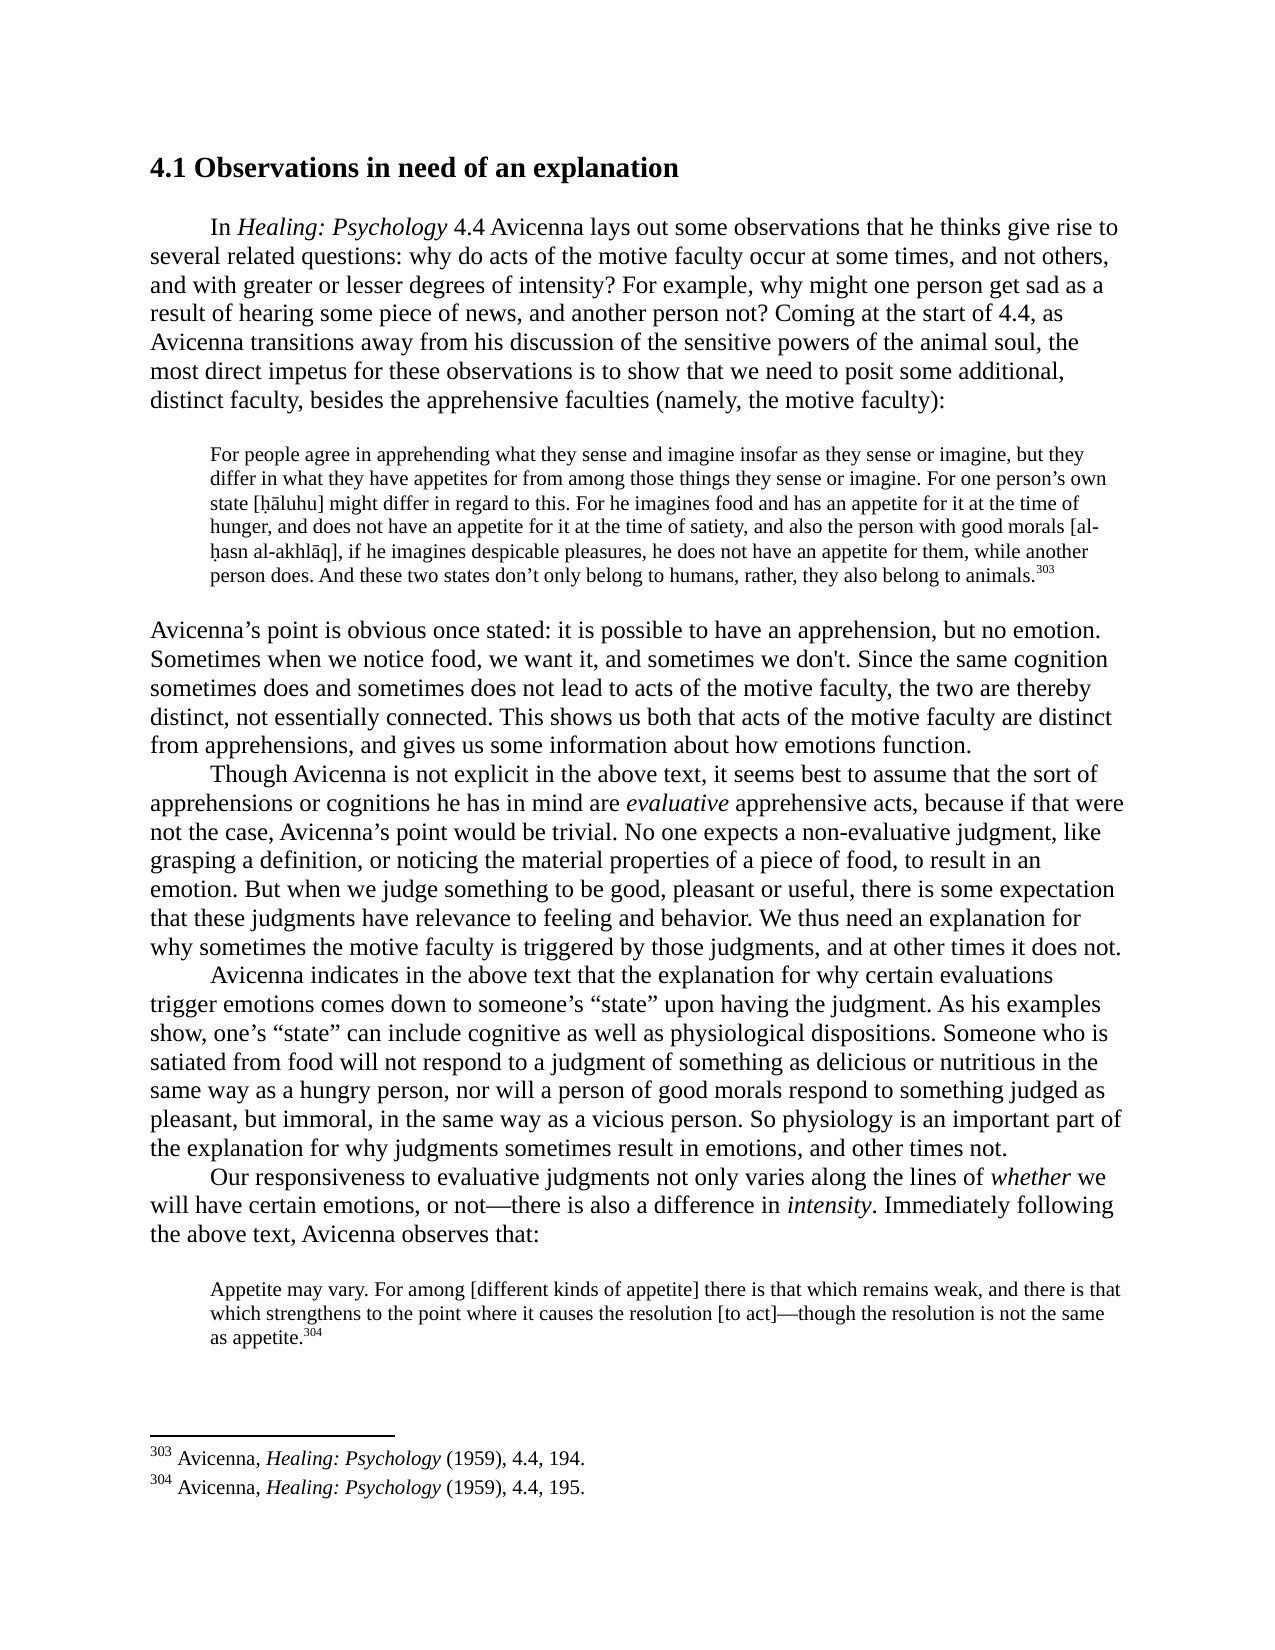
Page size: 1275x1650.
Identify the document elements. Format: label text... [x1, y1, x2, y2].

text For people agree in apprehending what they sense and imagine insofar as they sense or imagine, but they differ in what they have appetites for from among those things they sense or imagine. For one person’s own state [ḥāluhu] might differ in regard to this. For he imagines food and has an appetite for it at the time of hunger, and does not have an appetite for it at the time of satiety, and also the person with good morals [al-ḥasn al-akhlāq], if he imagines despicable pleasures, he does not have an appetite for them, while another person does. And these two states don’t only belong to humans, rather, they also belong to animals. [210, 442, 1125, 587]
text Avicenna’s point is obvious once stated: it is possible to have an apprehension, but no emotion. Sometimes when we notice food, we want it, and sometimes we don't. Since the same cognition sometimes does and sometimes does not lead to acts of the motive faculty, the two are thereby distinct, not essentially connected. This shows us both that acts of the motive faculty are distinct from apprehensions, and gives us some information about how emotions function. [150, 615, 1125, 759]
subtitle 4.1 Observations in need of an explanation [150, 150, 1125, 183]
text Avicenna indicates in the above text that the explanation for why certain evaluations trigger emotions comes down to someone’s “state” upon having the judgment. As his examples show, one’s “state” can include cognitive as well as physiological dispositions. Someone who is satiated from food will not respond to a judgment of something as delicious or nutritious in the same way as a hungry person, nor will a person of good morals respond to something judged as pleasant, but immoral, in the same way as a vicious person. So physiology is an important part of the explanation for why judgments sometimes result in emotions, and other times not. [150, 960, 1125, 1162]
text Appetite may vary. For among [different kinds of appetite] there is that which remains weak, and there is that which strengthens to the point where it causes the resolution [to act]—though the resolution is not the same as appetite. [210, 1277, 1125, 1349]
text Avicenna, Healing: Psychology (1959), 4.4, 195. [150, 1471, 1125, 1500]
text In Healing: Psychology 4.4 Avicenna lays out some observations that he thinks give rise to several related questions: why do acts of the motive faculty occur at some times, and not others, and with greater or lesser degrees of intensity? For example, why might one person get sad as a result of hearing some piece of news, and another person not? Coming at the start of 4.4, as Avicenna transitions away from his discussion of the sensitive powers of the animal soul, the most direct impetus for these observations is to show that we need to posit some additional, distinct faculty, besides the apprehensive faculties (namely, the motive faculty): [150, 212, 1125, 413]
text Avicenna, Healing: Psychology (1959), 4.4, 194. [150, 1442, 1125, 1471]
text Though Avicenna is not explicit in the above text, it seems best to assume that the sort of apprehensions or cognitions he has in mind are evaluative apprehensive acts, because if that were not the case, Avicenna’s point would be trivial. No one expects a non-evaluative judgment, like grasping a definition, or noticing the material properties of a piece of food, to result in an emotion. But when we judge something to be good, pleasant or useful, there is some expectation that these judgments have relevance to feeling and behavior. We thus need an explanation for why sometimes the motive faculty is triggered by those judgments, and at other times it does not. [150, 759, 1125, 960]
text Our responsiveness to evaluative judgments not only varies along the lines of whether we will have certain emotions, or not—there is also a difference in intensity. Immediately following the above text, Avicenna observes that: [150, 1162, 1125, 1248]
